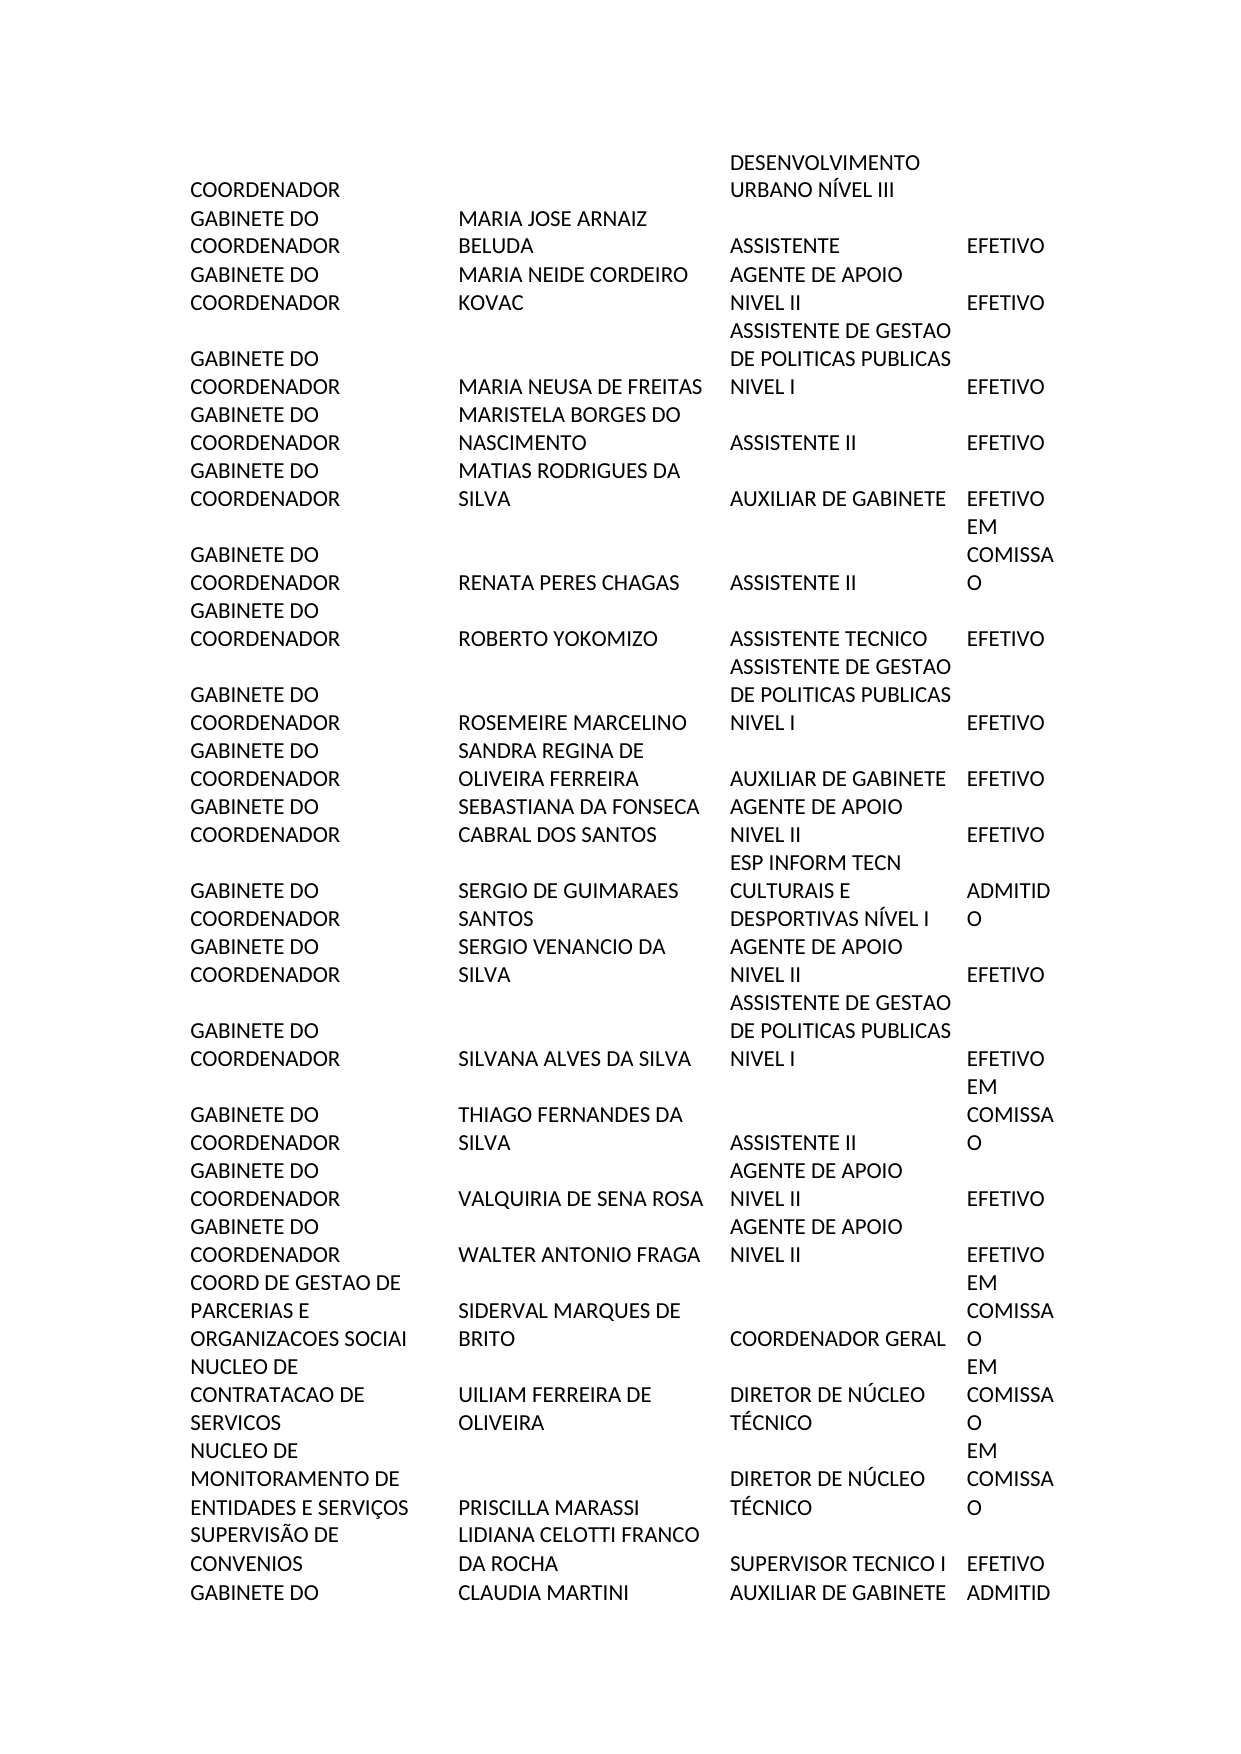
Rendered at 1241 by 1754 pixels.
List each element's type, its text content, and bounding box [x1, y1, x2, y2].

table_cell EFETIVO [959, 988, 1072, 1072]
table_cell ASSISTENTE TECNICO [723, 596, 959, 652]
table_cell GABINETE DO COORDENADOR [183, 848, 451, 932]
table_cell AGENTE DE APOIO NIVEL II [723, 932, 959, 988]
table_cell THIAGO FERNANDES DA SILVA [451, 1072, 722, 1156]
table_cell AUXILIAR DE GABINETE [723, 736, 959, 792]
table_cell ASSISTENTE [723, 204, 959, 260]
table_cell EM COMISSAO [959, 1353, 1072, 1437]
table_cell EFETIVO [959, 736, 1072, 792]
table_cell GABINETE DO COORDENADOR [183, 204, 451, 260]
table_cell EM COMISSAO [959, 1437, 1072, 1521]
table_cell GABINETE DO COORDENADOR [183, 316, 451, 400]
table_cell SILVANA ALVES DA SILVA [451, 988, 722, 1072]
table_cell AGENTE DE APOIO NIVEL II [723, 792, 959, 848]
table_cell MARIA JOSE ARNAIZ BELUDA [451, 204, 722, 260]
table_cell GABINETE DO COORDENADOR [183, 456, 451, 512]
table_cell ASSISTENTE DE GESTAO DE POLITICAS PUBLICAS NIVEL I [723, 988, 959, 1072]
table_cell EFETIVO [959, 260, 1072, 316]
table_cell GABINETE DO COORDENADOR [183, 932, 451, 988]
table_cell AUXILIAR DE GABINETE [723, 1577, 959, 1606]
table_cell EM COMISSAO [959, 1269, 1072, 1352]
table_cell ADMITID [959, 1577, 1072, 1606]
table_cell ROSEMEIRE MARCELINO [451, 652, 722, 736]
table_cell EFETIVO [959, 456, 1072, 512]
table_cell AGENTE DE APOIO NIVEL II [723, 1156, 959, 1212]
table_cell GABINETE DO COORDENADOR [183, 988, 451, 1072]
table_cell GABINETE DO COORDENADOR [183, 512, 451, 596]
table_cell COORDENADOR [183, 148, 451, 204]
table_cell EM COMISSAO [959, 512, 1072, 596]
table_cell CLAUDIA MARTINI [451, 1577, 722, 1606]
table_cell ASSISTENTE DE GESTAO DE POLITICAS PUBLICAS NIVEL I [723, 316, 959, 400]
table_cell [959, 148, 1072, 204]
table_cell EM COMISSAO [959, 1072, 1072, 1156]
table_cell ASSISTENTE II [723, 512, 959, 596]
table_cell AGENTE DE APOIO NIVEL II [723, 260, 959, 316]
table_cell EFETIVO [959, 400, 1072, 456]
table_cell GABINETE DO COORDENADOR [183, 260, 451, 316]
table_cell WALTER ANTONIO FRAGA [451, 1213, 722, 1268]
table_cell AGENTE DE APOIO NIVEL II [723, 1213, 959, 1268]
table_cell GABINETE DO COORDENADOR [183, 736, 451, 792]
table_cell GABINETE DO COORDENADOR [183, 1072, 451, 1156]
table_cell LIDIANA CELOTTI FRANCO DA ROCHA [451, 1521, 722, 1577]
table_cell MATIAS RODRIGUES DA SILVA [451, 456, 722, 512]
table_cell ROBERTO YOKOMIZO [451, 596, 722, 652]
table_cell EFETIVO [959, 204, 1072, 260]
table_cell MARISTELA BORGES DO NASCIMENTO [451, 400, 722, 456]
table_cell SEBASTIANA DA FONSECA CABRAL DOS SANTOS [451, 792, 722, 848]
table_cell GABINETE DO COORDENADOR [183, 596, 451, 652]
table_cell SUPERVISÃO DE CONVENIOS [183, 1521, 451, 1577]
table_cell COORDENADOR GERAL [723, 1269, 959, 1352]
table_cell COORD DE GESTAO DE PARCERIAS E ORGANIZACOES SOCIAI [183, 1269, 451, 1352]
table_cell GABINETE DO COORDENADOR [183, 1213, 451, 1268]
table_cell ASSISTENTE II [723, 1072, 959, 1156]
table_cell SANDRA REGINA DE OLIVEIRA FERREIRA [451, 736, 722, 792]
table_cell GABINETE DO COORDENADOR [183, 792, 451, 848]
table_cell NUCLEO DE MONITORAMENTO DE ENTIDADES E SERVIÇOS [183, 1437, 451, 1521]
table_cell ASSISTENTE II [723, 400, 959, 456]
table_cell GABINETE DO COORDENADOR [183, 652, 451, 736]
table_cell [451, 148, 722, 204]
table_cell SUPERVISOR TECNICO I [723, 1521, 959, 1577]
table_cell EFETIVO [959, 932, 1072, 988]
table_cell EFETIVO [959, 316, 1072, 400]
table_cell GABINETE DO COORDENADOR [183, 400, 451, 456]
table_cell DIRETOR DE NÚCLEO TÉCNICO [723, 1353, 959, 1437]
table_cell NUCLEO DE CONTRATACAO DE SERVICOS [183, 1353, 451, 1437]
table_cell ASSISTENTE DE GESTAO DE POLITICAS PUBLICAS NIVEL I [723, 652, 959, 736]
table_cell DESENVOLVIMENTO URBANO NÍVEL III [723, 148, 959, 204]
table_cell EFETIVO [959, 1156, 1072, 1212]
table_cell MARIA NEUSA DE FREITAS [451, 316, 722, 400]
table_cell GABINETE DO [183, 1577, 451, 1606]
table_cell EFETIVO [959, 792, 1072, 848]
table_cell ADMITIDO [959, 848, 1072, 932]
table_cell RENATA PERES CHAGAS [451, 512, 722, 596]
table_cell SERGIO VENANCIO DA SILVA [451, 932, 722, 988]
table_cell SERGIO DE GUIMARAES SANTOS [451, 848, 722, 932]
table_cell EFETIVO [959, 1521, 1072, 1577]
table_cell SIDERVAL MARQUES DE BRITO [451, 1269, 722, 1352]
table_cell DIRETOR DE NÚCLEO TÉCNICO [723, 1437, 959, 1521]
table_cell AUXILIAR DE GABINETE [723, 456, 959, 512]
table_cell EFETIVO [959, 652, 1072, 736]
table_cell MARIA NEIDE CORDEIRO KOVAC [451, 260, 722, 316]
table_cell UILIAM FERREIRA DE OLIVEIRA [451, 1353, 722, 1437]
table_cell EFETIVO [959, 1213, 1072, 1268]
table_cell VALQUIRIA DE SENA ROSA [451, 1156, 722, 1212]
table_cell GABINETE DO COORDENADOR [183, 1156, 451, 1212]
table_cell PRISCILLA MARASSI [451, 1437, 722, 1521]
table_cell EFETIVO [959, 596, 1072, 652]
table_cell ESP INFORM TECN CULTURAIS E DESPORTIVAS NÍVEL I [723, 848, 959, 932]
